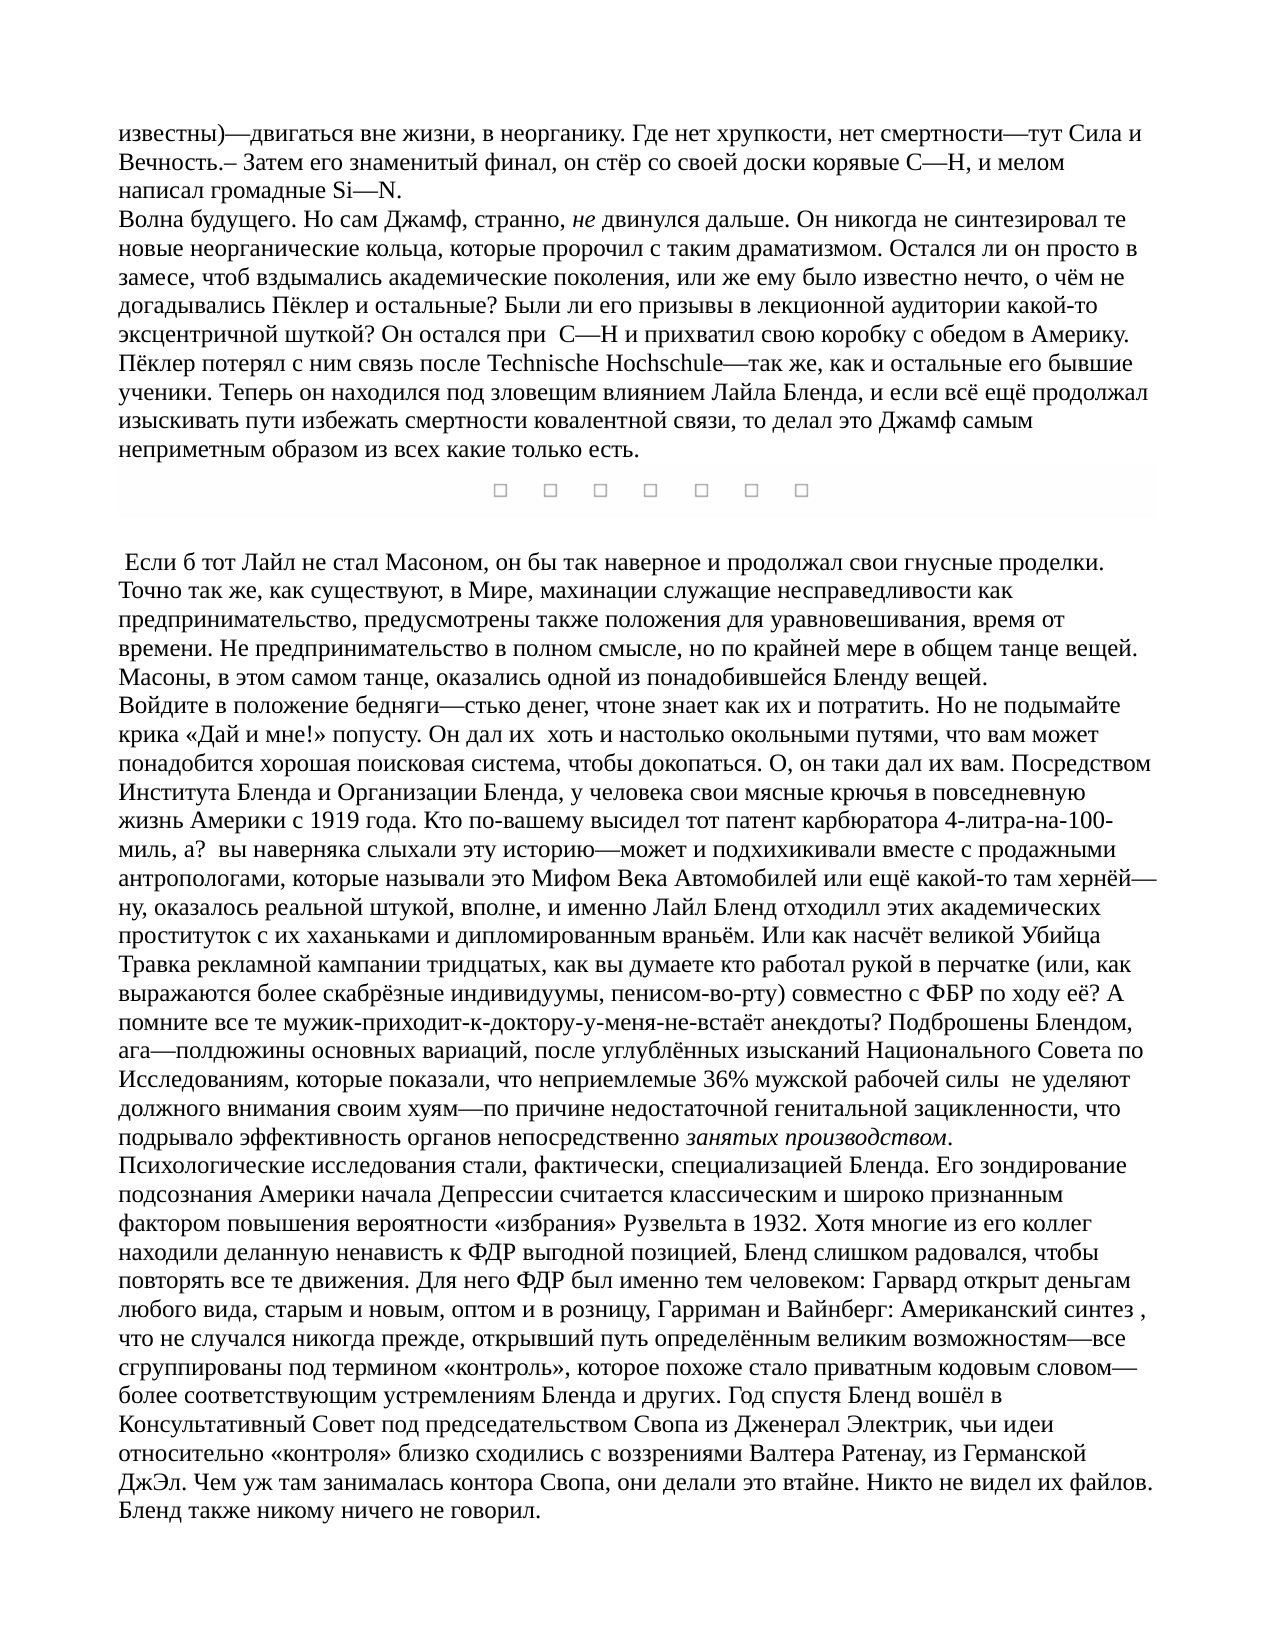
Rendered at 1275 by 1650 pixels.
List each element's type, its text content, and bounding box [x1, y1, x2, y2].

picture [118, 463, 1157, 518]
text Волна будущего. Но сам Джамф, странно, не двинулся дальше. Он никогда не синтезировал те новые неорганические кольца, которые пророчил с таким драматизмом. Остался ли он просто в замесе, чтоб вздымались академические поколения, или же ему было известно нечто, о чём не догадывались Пёклер и остальные? Были ли его призывы в лекционной аудитории какой-то эксцентричной шуткой? Он остался при C—H и прихватил свою коробку с обедом в Америку. Пёклер потерял с ним связь после Technische Hochschule—так же, как и остальные его бывшие ученики. Теперь он находился под зловещим влиянием Лайла Бленда, и если всё ещё продолжал изыскивать пути избежать смертности ковалентной связи, то делал это Джамф самым неприметным образом из всех какие только есть. [118, 204, 1157, 463]
text Психологические исследования стали, фактически, специализацией Бленда. Его зондирование подсознания Америки начала Депрессии считается классическим и широко признанным фактором повышения вероятности «избрания» Рузвельта в 1932. Хотя многие из его коллег находили деланную ненависть к ФДР выгодной позицией, Бленд слишком радовался, чтобы повторять все те движения. Для него ФДР был именно тем человеком: Гарвард открыт деньгам любого вида, старым и новым, оптом и в розницу, Гарриман и Вайнберг: Американский синтез , что не случался никогда прежде, открывший путь определённым великим возможностям—все сгруппированы под термином «контроль», которое похоже стало приватным кодовым словом—более соответствующим устремлениям Бленда и других. Год спустя Бленд вошёл в Консультативный Совет под председательством Свопа из Дженерал Электрик, чьи идеи относительно «контроля» близко сходились с воззрениями Валтера Ратенау, из Германской ДжЭл. Чем уж там занималась контора Свопа, они делали это втайне. Никто не видел их файлов. Бленд также никому ничего не говорил. [118, 1151, 1157, 1524]
text известны)—двигаться вне жизни, в неорганику. Где нет хрупкости, нет смертности—тут Сила и Вечность.– Затем его знаменитый финал, он стёр со своей доски корявые C—H, и мелом написал громадные Si—N. [118, 118, 1157, 204]
text Войдите в положение бедняги—стько денег, чтоне знает как их и потратить. Но не подымайте крика «Дай и мне!» попусту. Он дал их хоть и настолько окольными путями, что вам может понадобится хорошая поисковая система, чтобы докопаться. О, он таки дал их вам. Посредством Института Бленда и Организации Бленда, у человека свои мясные крючья в повседневную жизнь Америки с 1919 года. Кто по-вашему высидел тот патент карбюратора 4-литра-на-100-миль, а? вы наверняка слыхали эту историю—может и подхихикивали вместе с продажными антропологами, которые называли это Мифом Века Автомобилей или ещё какой-то там хернёй—ну, оказалось реальной штукой, вполне, и именно Лайл Бленд отходилл этих академических проституток с их хаханьками и дипломированным враньём. Или как насчёт великой Убийца Травка рекламной кампании тридцатых, как вы думаете кто работал рукой в перчатке (или, как выражаются более скабрёзные индивидуумы, пенисом-во-рту) совместно с ФБР по ходу её? А помните все те мужик-приходит-к-доктору-у-меня-не-встаёт анекдоты? Подброшены Блендом, ага—полдюжины основных вариаций, после углублённых изысканий Национального Совета по Исследованиям, которые показали, что неприемлемые 36% мужской рабочей силы не уделяют должного внимания своим хуям—по причине недостаточной генитальной зацикленности, что подрывало эффективность органов непосредственно занятых производством. [118, 691, 1157, 1151]
text Если б тот Лайл не стал Масоном, он бы так наверное и продолжал свои гнусные проделки. Точно так же, как существуют, в Мире, махинации служащие несправедливости как предпринимательство, предусмотрены также положения для уравновешивания, время от времени. Не предпринимательство в полном смысле, но по крайней мере в общем танце вещей. Масоны, в этом самом танце, оказались одной из понадобившейся Бленду вещей. [118, 547, 1157, 691]
